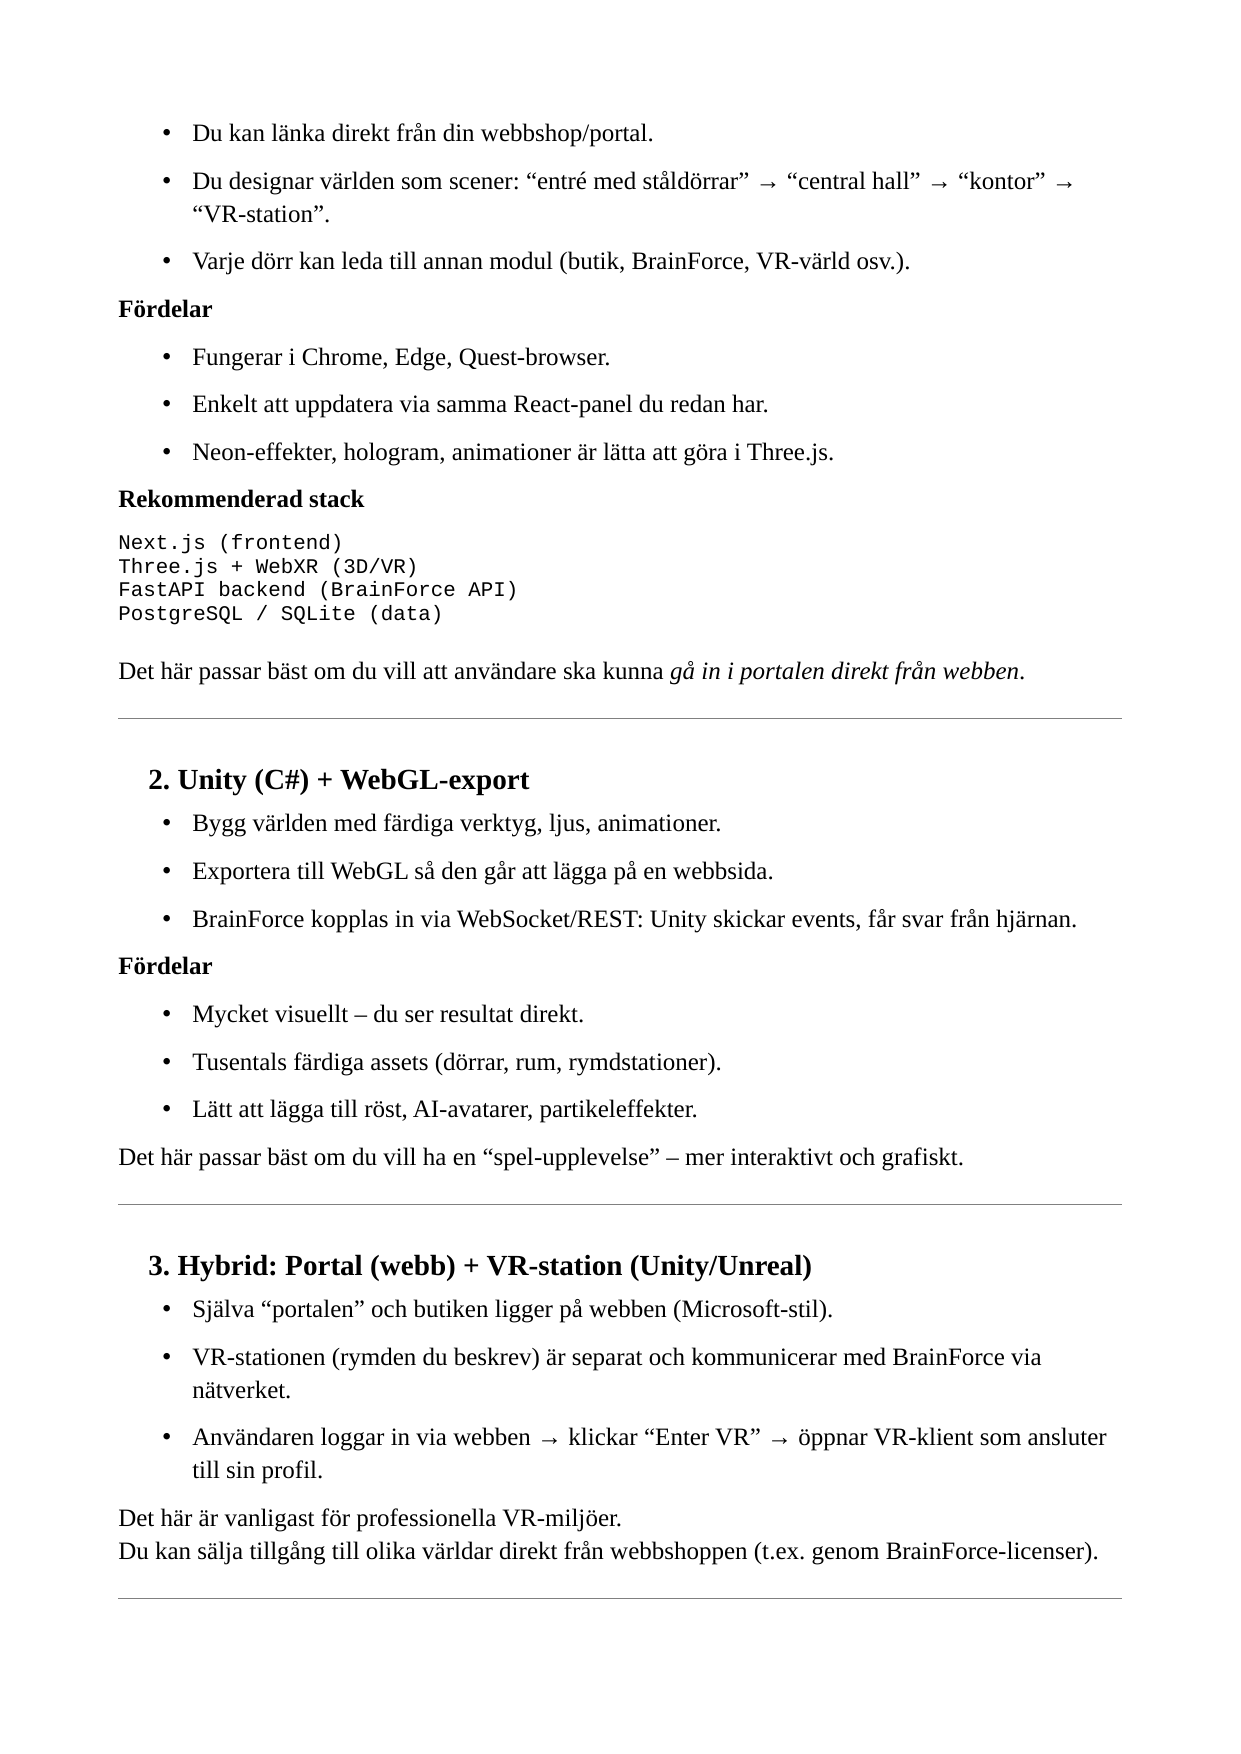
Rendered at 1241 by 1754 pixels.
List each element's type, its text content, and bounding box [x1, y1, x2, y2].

text Fördelar [118, 951, 1122, 980]
subtitle 🚀 2. Unity (C#) + WebGL-export [118, 762, 1122, 796]
subtitle 🧠 3. Hybrid: Portal (webb) + VR-station (Unity/Unreal) [118, 1248, 1122, 1282]
list Neon-effekter, hologram, animationer är lätta att göra i Three.js. [162, 437, 1122, 466]
list VR-stationen (rymden du beskrev) är separat och kommunicerar med BrainForce via nätverket. [162, 1342, 1122, 1404]
list BrainForce kopplas in via WebSocket/REST: Unity skickar events, får svar från hjärnan. [162, 904, 1122, 932]
list Du kan länka direkt från din webbshop/portal. [162, 118, 1122, 147]
list Bygg världen med färdiga verktyg, ljus, animationer. [162, 808, 1122, 837]
text Det här är vanligast för professionella VR-miljöer. Du kan sälja tillgång till olika världar direkt från webbshoppen (t.ex. genom BrainForce-licenser). [118, 1503, 1122, 1565]
text Fördelar [118, 294, 1122, 323]
text PostgreSQL / SQLite (data) [118, 603, 1122, 627]
list Fungerar i Chrome, Edge, Quest-browser. [162, 342, 1122, 370]
list Själva “portalen” och butiken ligger på webben (Microsoft-stil). [162, 1294, 1122, 1323]
list Enkelt att uppdatera via samma React-panel du redan har. [162, 389, 1122, 418]
text Det här passar bäst om du vill ha en “spel-upplevelse” – mer interaktivt och grafiskt. [118, 1142, 1122, 1171]
list Du designar världen som scener: “entré med ståldörrar” → “central hall” → “kontor” → “VR-station”. [162, 166, 1122, 227]
text Three.js + WebXR (3D/VR) [118, 556, 1122, 579]
list Exportera till WebGL så den går att lägga på en webbsida. [162, 856, 1122, 885]
text Next.js (frontend) [118, 532, 1122, 556]
list Varje dörr kan leda till annan modul (butik, BrainForce, VR-värld osv.). [162, 246, 1122, 275]
text Det här passar bäst om du vill att användare ska kunna gå in i portalen direkt från webben. [118, 656, 1122, 685]
list Tusentals färdiga assets (dörrar, rum, rymdstationer). [162, 1047, 1122, 1075]
list Lätt att lägga till röst, AI-avatarer, partikeleffekter. [162, 1094, 1122, 1123]
text Rekommenderad stack [118, 484, 1122, 513]
list Användaren loggar in via webben → klickar “Enter VR” → öppnar VR-klient som ansluter till sin profil. [162, 1422, 1122, 1484]
list Mycket visuellt – du ser resultat direkt. [162, 999, 1122, 1028]
text FastAPI backend (BrainForce API) [118, 579, 1122, 603]
